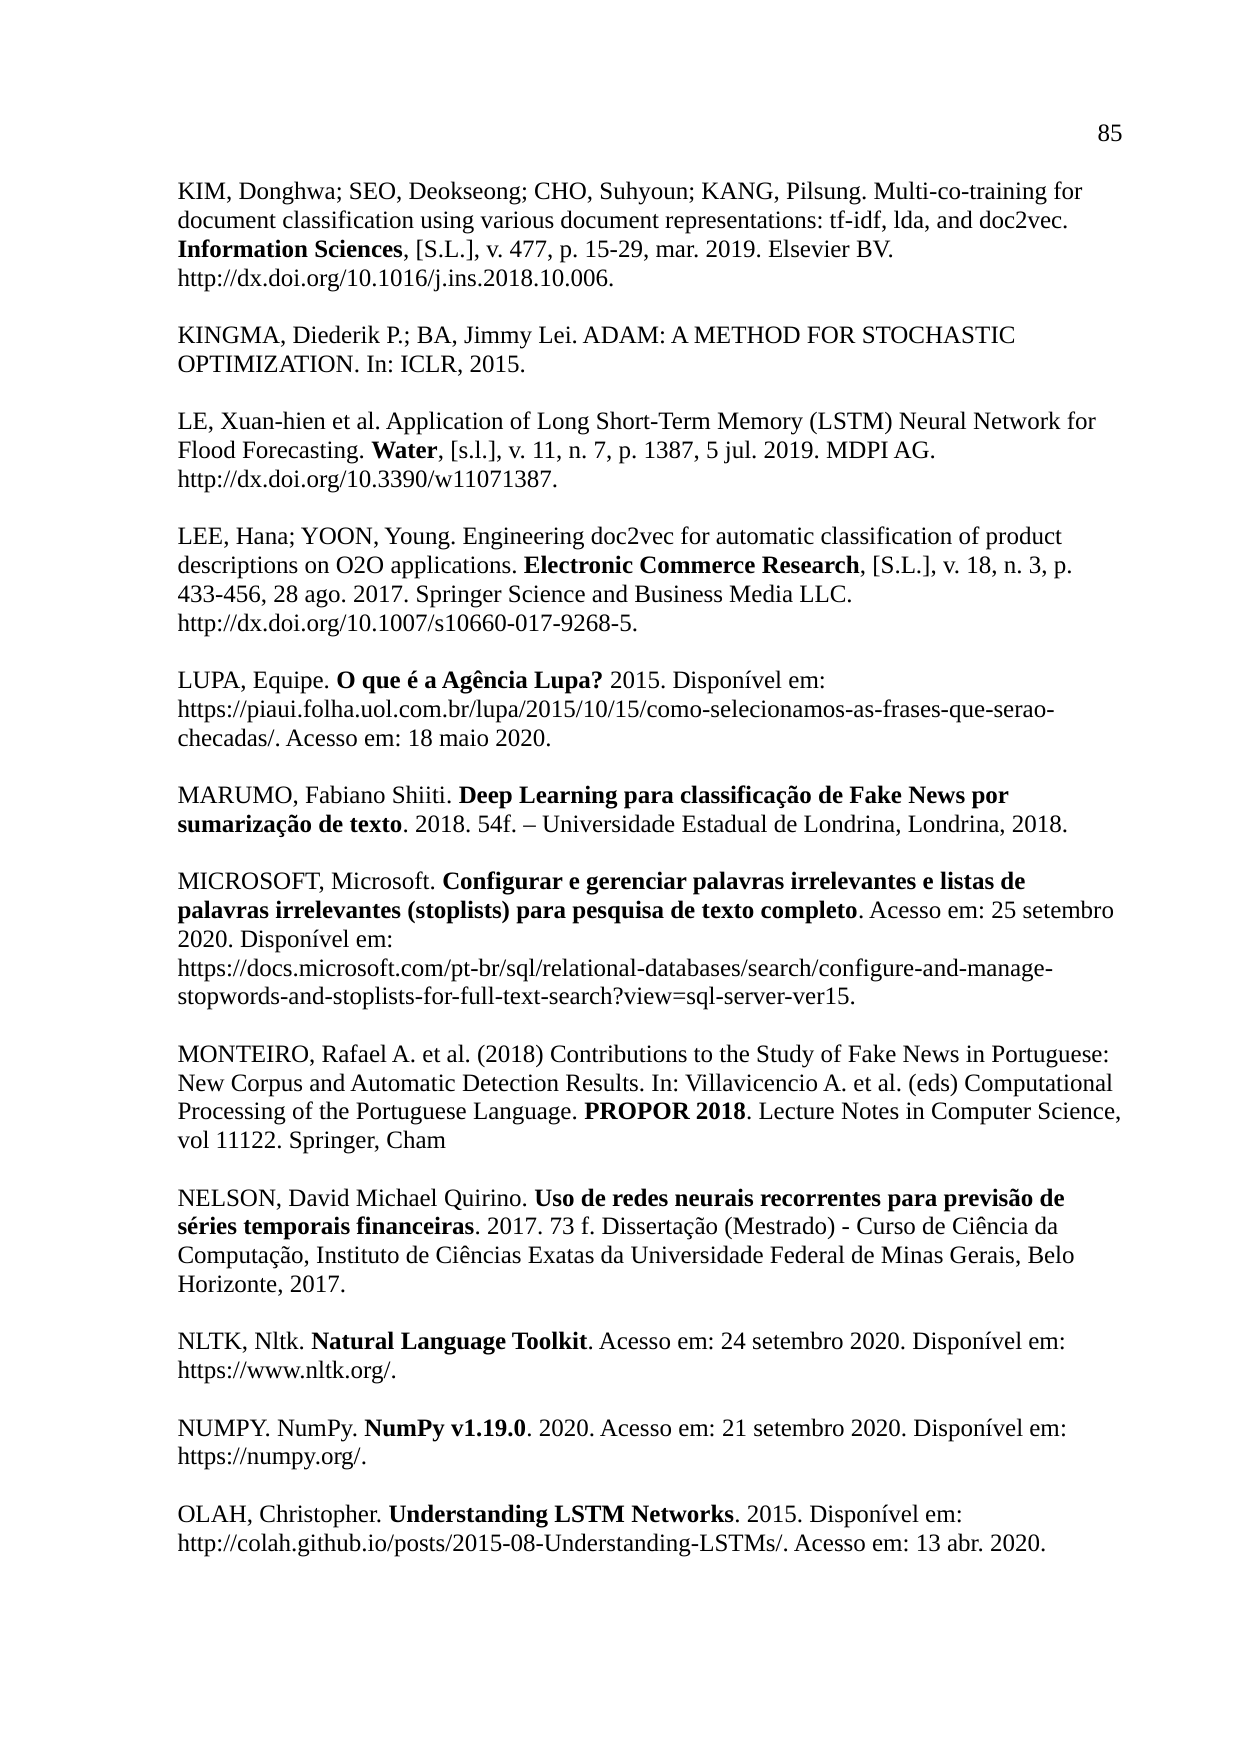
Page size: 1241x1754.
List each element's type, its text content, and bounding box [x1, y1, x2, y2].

text NLTK, Nltk. Natural Language Toolkit. Acesso em: 24 setembro 2020. Disponível em: https://www.nltk.org/. [177, 1326, 1122, 1384]
text MONTEIRO, Rafael A. et al. (2018) Contributions to the Study of Fake News in Portuguese: New Corpus and Automatic Detection Results. In: Villavicencio A. et al. (eds) Computational Processing of the Portuguese Language. PROPOR 2018. Lecture Notes in Computer Science, vol 11122. Springer, Cham [177, 1039, 1122, 1154]
text LE, Xuan-hien et al. Application of Long Short-Term Memory (LSTM) Neural Network for Flood Forecasting. Water, [s.l.], v. 11, n. 7, p. 1387, 5 jul. 2019. MDPI AG. http://dx.doi.org/10.3390/w11071387. [177, 406, 1122, 493]
text KIM, Donghwa; SEO, Deokseong; CHO, Suhyoun; KANG, Pilsung. Multi-co-training for document classification using various document representations: tf-idf, lda, and doc2vec. Information Sciences, [S.L.], v. 477, p. 15-29, mar. 2019. Elsevier BV. http://dx.doi.org/10.1016/j.ins.2018.10.006. [177, 176, 1122, 291]
text KINGMA, Diederik P.; BA, Jimmy Lei. ADAM: A METHOD FOR STOCHASTIC OPTIMIZATION. In: ICLR, 2015. [177, 320, 1122, 378]
text OLAH, Christopher. Understanding LSTM Networks. 2015. Disponível em: http://colah.github.io/posts/2015-08-Understanding-LSTMs/. Acesso em: 13 abr. 2020. [177, 1499, 1122, 1556]
text NUMPY. NumPy. NumPy v1.19.0. 2020. Acesso em: 21 setembro 2020. Disponível em: https://numpy.org/. [177, 1413, 1122, 1470]
text LEE, Hana; YOON, Young. Engineering doc2vec for automatic classification of product descriptions on O2O applications. Electronic Commerce Research, [S.L.], v. 18, n. 3, p. 433-456, 28 ago. 2017. Springer Science and Business Media LLC. http://dx.doi.org/10.1007/s10660-017-9268-5. [177, 521, 1122, 636]
text MICROSOFT, Microsoft. Configurar e gerenciar palavras irrelevantes e listas de palavras irrelevantes (stoplists) para pesquisa de texto completo. Acesso em: 25 setembro 2020. Disponível em: https://docs.microsoft.com/pt-br/sql/relational-databases/search/configure-and-manage-stopwords-and-stoplists-for-full-text-search?view=sql-server-ver15. [177, 866, 1122, 1010]
text NELSON, David Michael Quirino. Uso de redes neurais recorrentes para previsão de séries temporais financeiras. 2017. 73 f. Dissertação (Mestrado) - Curso de Ciência da Computação, Instituto de Ciências Exatas da Universidade Federal de Minas Gerais, Belo Horizonte, 2017. [177, 1183, 1122, 1298]
text MARUMO, Fabiano Shiiti. Deep Learning para classificação de Fake News por sumarização de texto. 2018. 54f. – Universidade Estadual de Londrina, Londrina, 2018. [177, 780, 1122, 838]
text LUPA, Equipe. O que é a Agência Lupa? 2015. Disponível em: https://piaui.folha.uol.com.br/lupa/2015/10/15/como-selecionamos-as-frases-que-serao-checadas/. Acesso em: 18 maio 2020. [177, 665, 1122, 751]
